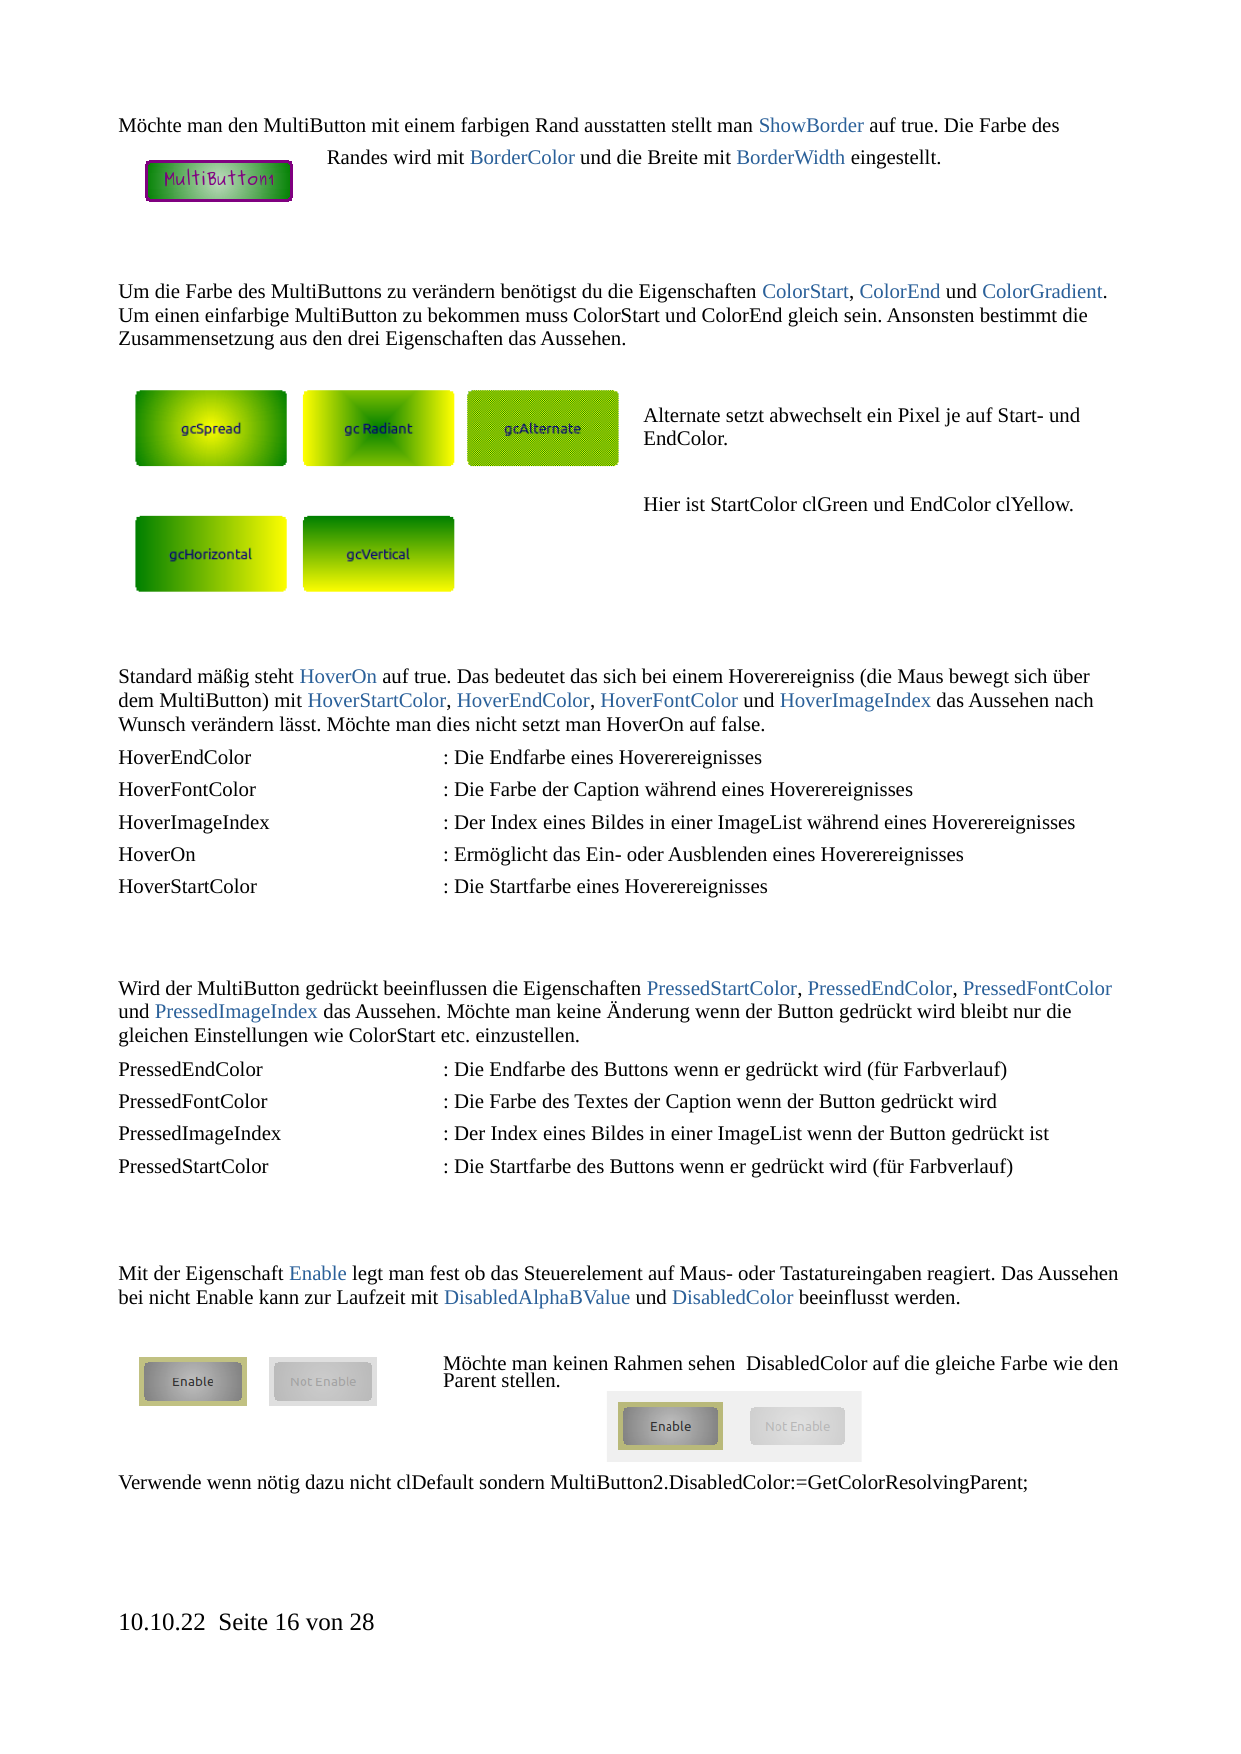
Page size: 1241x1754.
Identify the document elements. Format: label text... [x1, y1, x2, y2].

text Möchte man keinen Rahmen sehen DisabledColor auf die gleiche Farbe wie den Parent stellen. [394, 1356, 1122, 1391]
text PressedEndColor : Die Endfarbe des Buttons wenn er gedrückt wird (für Farbverlauf) [118, 1062, 1122, 1080]
text Verwende wenn nötig dazu nicht clDefault sondern MultiButton2.DisabledColor:=GetColorResolvingParent; [118, 1470, 1122, 1494]
text HoverOn : Ermöglicht das Ein- oder Ausblenden eines Hoverereignisses [118, 847, 1122, 865]
picture [116, 375, 637, 608]
text Um die Farbe des MultiButtons zu verändern benötigst du die Eigenschaften ColorStart, ColorEnd und ColorGradient. Um einen einfarbige MultiButton zu bekommen muss ColorStart und ColorEnd gleich sein. Ansonsten bestimmt die Zusammensetzung aus den drei Eigenschaften das Aussehen. [118, 279, 1122, 351]
picture [130, 147, 306, 219]
text PressedImageIndex : Der Index eines Bildes in einer ImageList wenn der Button gedrückt ist [118, 1127, 1122, 1144]
text Mit der Eigenschaft Enable legt man fest ob das Steuerelement auf Maus- oder Tastatureingaben reagiert. Das Aussehen bei nicht Enable kann zur Laufzeit mit DisabledAlphaBValue und DisabledColor beeinflusst werden. [118, 1262, 1122, 1309]
text Möchte man den MultiButton mit einem farbigen Rand ausstatten stellt man ShowBorder auf true. Die Farbe des [118, 118, 1122, 136]
text HoverStartColor : Die Startfarbe eines Hoverereignisses [118, 879, 1122, 897]
text HoverFontColor : Die Farbe der Caption während eines Hoverereignisses [118, 783, 1122, 800]
text HoverEndColor : Die Endfarbe eines Hoverereignisses [118, 750, 1122, 768]
text PressedFontColor : Die Farbe des Textes der Caption wenn der Button gedrückt wird [118, 1094, 1122, 1112]
text HoverImageIndex : Der Index eines Bildes in einer ImageList während eines Hoverereignisses [118, 815, 1122, 833]
text Hier ist StartColor clGreen und EndColor clYellow. [637, 497, 1122, 515]
text Randes wird mit BorderColor und die Breite mit BorderWidth eingestellt. [306, 150, 1122, 168]
picture [122, 1336, 394, 1421]
text Standard mäßig steht HoverOn auf true. Das bedeutet das sich bei einem Hoverereigniss (die Maus bewegt sich über dem MultiButton) mit HoverStartColor, HoverEndColor, HoverFontColor und HoverImageIndex das Aussehen nach Wunsch verändern lässt. Möchte man dies nicht setzt man HoverOn auf false. [118, 665, 1122, 736]
picture [606, 1391, 862, 1462]
text PressedStartColor : Die Startfarbe des Buttons wenn er gedrückt wird (für Farbverlauf) [118, 1159, 1122, 1177]
text Alternate setzt abwechselt ein Pixel je auf Start- und EndColor. [637, 403, 1122, 451]
text Wird der MultiButton gedrückt beeinflussen die Eigenschaften PressedStartColor, PressedEndColor, PressedFontColor und PressedImageIndex das Aussehen. Möchte man keine Änderung wenn der Button gedrückt wird bleibt nur die gleichen Einstellungen wie ColorStart etc. einzustellen. [118, 976, 1122, 1047]
